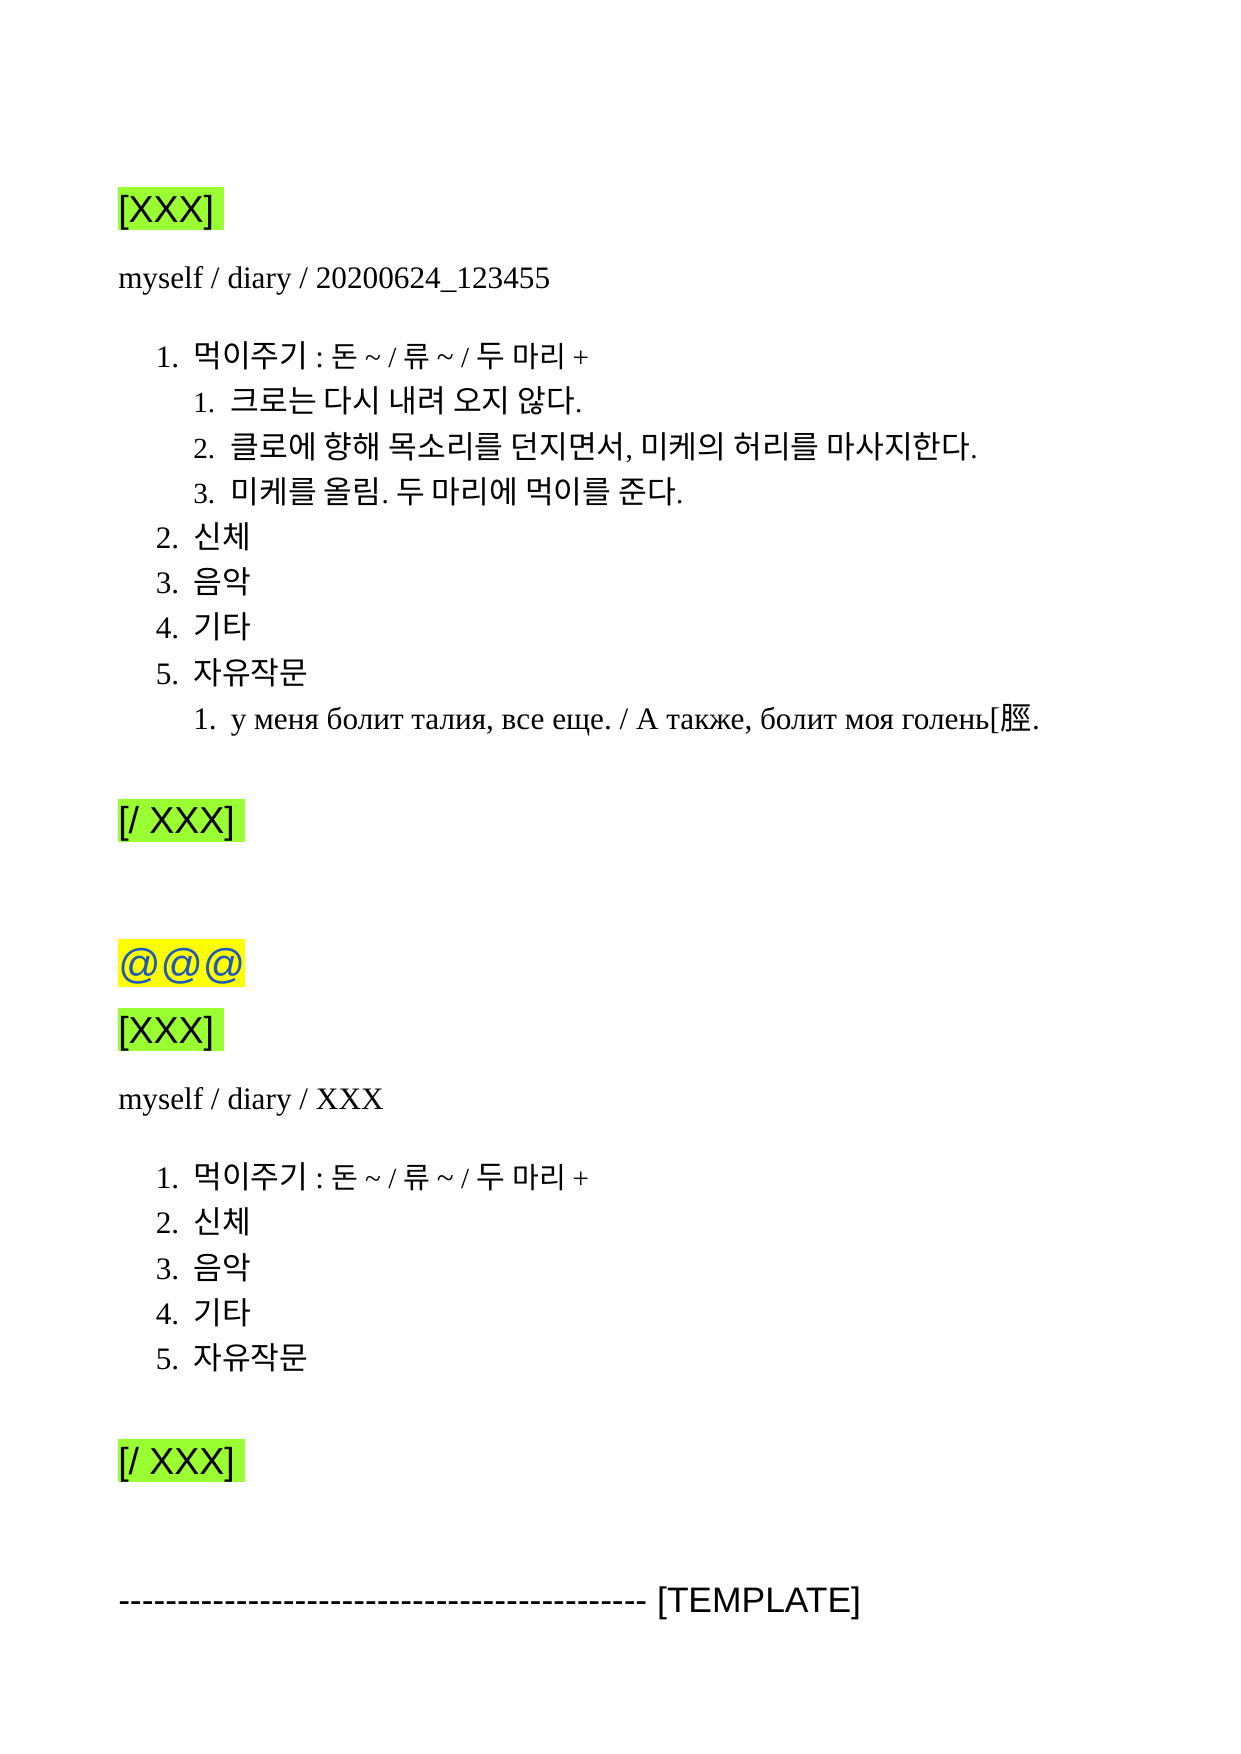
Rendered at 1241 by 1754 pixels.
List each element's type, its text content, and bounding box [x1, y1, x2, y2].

list 미케를 올림. 두 마리에 먹이를 준다. [193, 467, 1122, 512]
list 자유작문 [156, 648, 1122, 693]
text [XXX] [118, 1008, 1122, 1051]
list 신체 [156, 512, 1122, 557]
text [XXX] [118, 187, 1122, 230]
list 신체 [156, 1198, 1122, 1243]
text @@@ [118, 939, 1122, 987]
list 자유작문 [156, 1333, 1122, 1378]
list 크로는 다시 내려 오지 않다. [193, 377, 1122, 422]
text myself / diary / XXX [118, 1081, 1122, 1117]
text [/ XXX] [118, 1439, 1122, 1482]
text myself / diary / 20200624_123455 [118, 259, 1122, 295]
list 기타 [156, 603, 1122, 648]
text [/ XXX] [118, 798, 1122, 842]
list 먹이주기 : 돈 ~ / 류 ~ / 두 마리 + [156, 331, 1122, 377]
list у меня болит талия, все еще. / А также, болит моя голень[脛. [193, 693, 1122, 738]
list 먹이주기 : 돈 ~ / 류 ~ / 두 마리 + [156, 1152, 1122, 1198]
list 음악 [156, 1243, 1122, 1288]
text --------------------------------------------- [TEMPLATE] [118, 1579, 1122, 1620]
list 클로에 향해 목소리를 던지면서, 미케의 허리를 마사지한다. [193, 422, 1122, 467]
list 기타 [156, 1288, 1122, 1333]
list 음악 [156, 557, 1122, 603]
